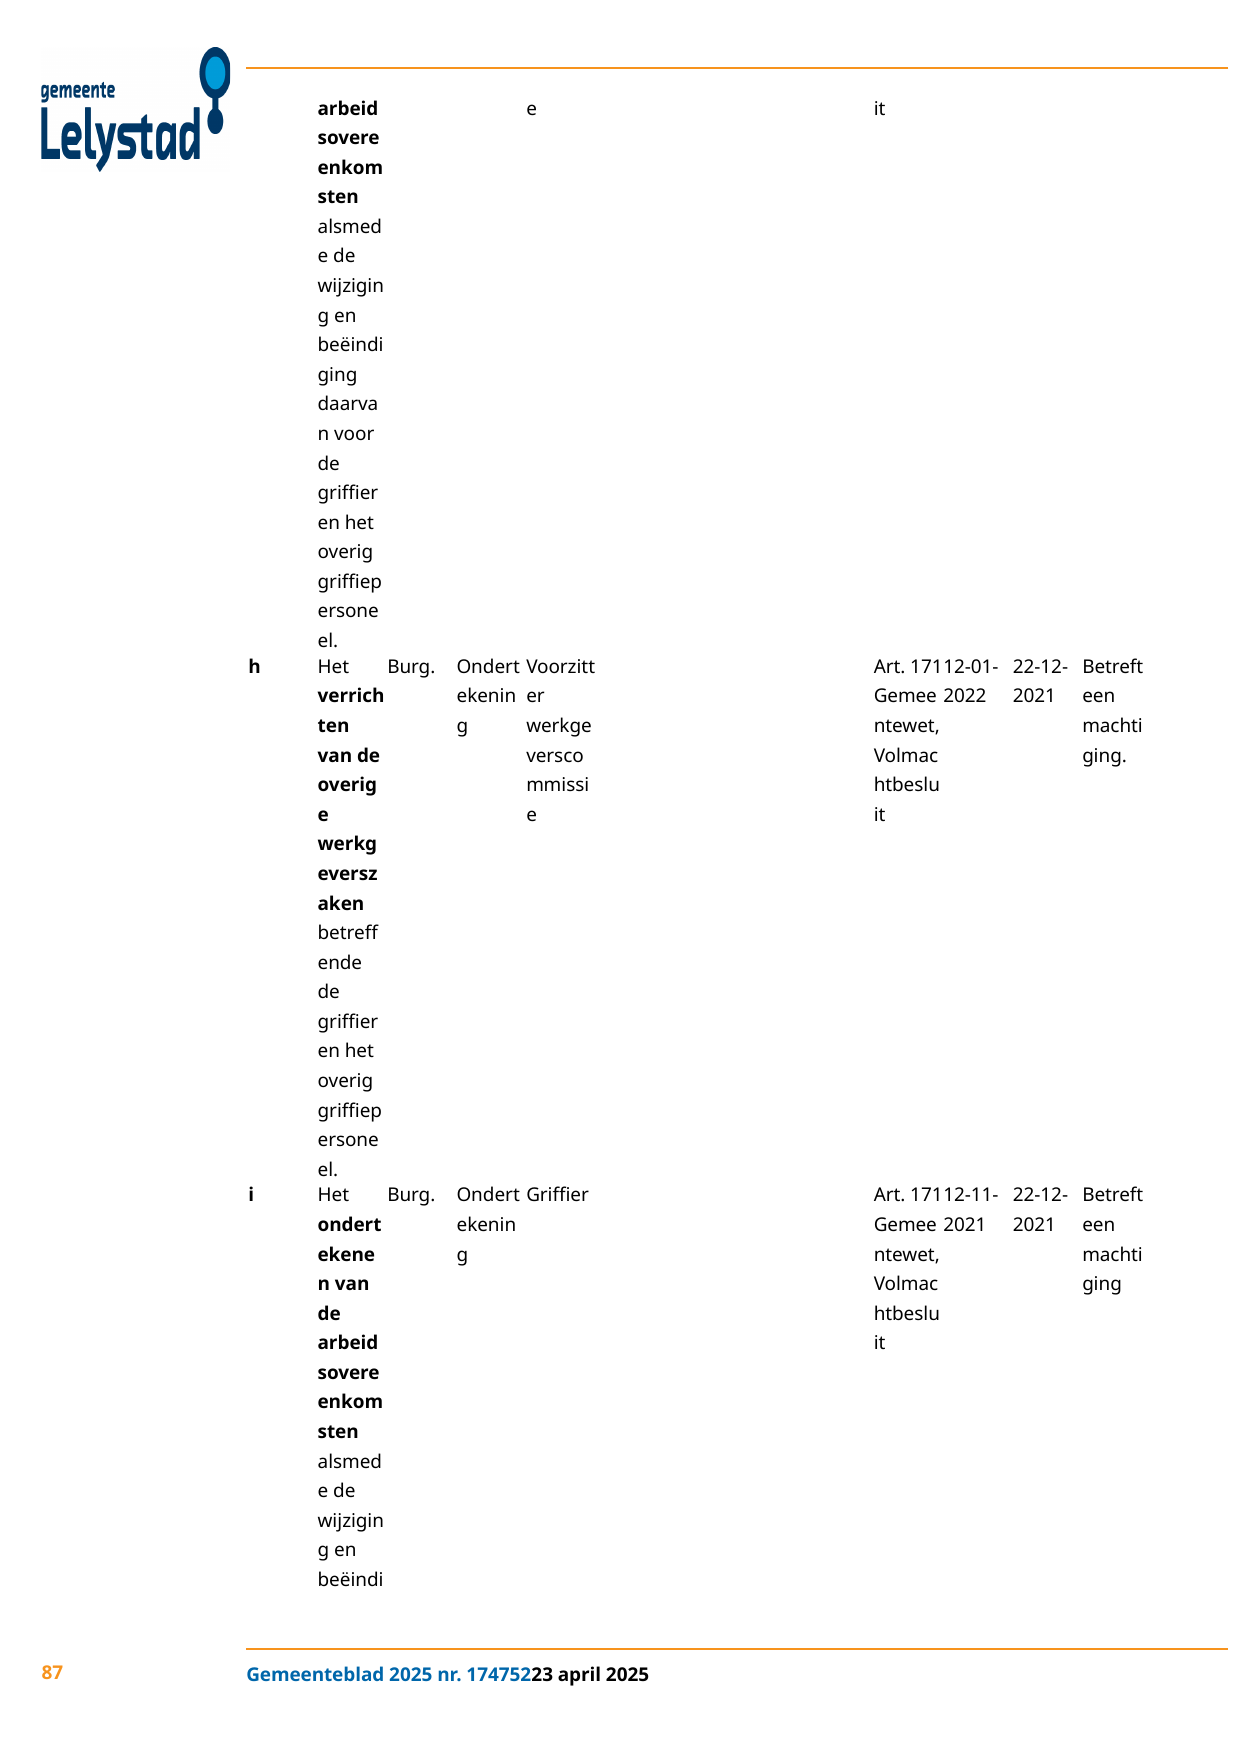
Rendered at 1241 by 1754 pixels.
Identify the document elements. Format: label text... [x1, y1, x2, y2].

table_cell [387, 95, 456, 653]
table_cell [735, 653, 804, 1182]
table_cell Het ondertekenen van de arbeidsovereenkomsten alsmede de wijziging en beëindi [318, 1182, 387, 1592]
table_cell [943, 95, 1013, 653]
table_cell [1082, 95, 1152, 653]
table_cell [665, 95, 734, 653]
table_cell Betreft een machtiging [1082, 1182, 1152, 1592]
table_cell Voorzitter werkgeverscommissie [526, 653, 596, 1182]
table_cell Ondertekening [456, 1182, 526, 1592]
table_cell e [526, 95, 596, 653]
table_cell [596, 653, 665, 1182]
table_cell Het verrichten van de overige werkgeverszaken betreffende de griffier en het overig griffiepersoneel. [318, 653, 387, 1182]
table_cell [735, 95, 804, 653]
table_cell Art. 171 Gemeentewet, Volmachtbesluit [874, 653, 943, 1182]
table_cell 22-12-2021 [1013, 653, 1082, 1182]
table_cell [735, 1182, 804, 1592]
table_cell it [874, 95, 943, 653]
table_cell [665, 1182, 734, 1592]
table_cell [456, 95, 526, 653]
table_cell [804, 653, 873, 1182]
table_cell i [248, 1182, 317, 1592]
table_cell 22-12-2021 [1013, 1182, 1082, 1592]
picture [41, 47, 231, 172]
table_cell [248, 95, 317, 653]
table_cell Ondertekening [456, 653, 526, 1182]
table_cell 12-01-2022 [943, 653, 1013, 1182]
table_cell [1013, 95, 1082, 653]
table_cell Art. 171 Gemeentewet, Volmachtbesluit [874, 1182, 943, 1592]
table_cell Burg. [387, 1182, 456, 1592]
table_cell 12-11-2021 [943, 1182, 1013, 1592]
table_cell [596, 1182, 665, 1592]
table_cell [596, 95, 665, 653]
table_cell Griffier [526, 1182, 596, 1592]
table_cell h [248, 653, 317, 1182]
table_cell Betreft een machtiging. [1082, 653, 1152, 1182]
table_cell [804, 1182, 873, 1592]
table_cell [665, 653, 734, 1182]
table_cell [804, 95, 873, 653]
table_cell Burg. [387, 653, 456, 1182]
table_cell arbeidsovereenkomsten alsmede de wijziging en beëindiging daarvan voor de griffier en het overig griffiepersoneel. [318, 95, 387, 653]
